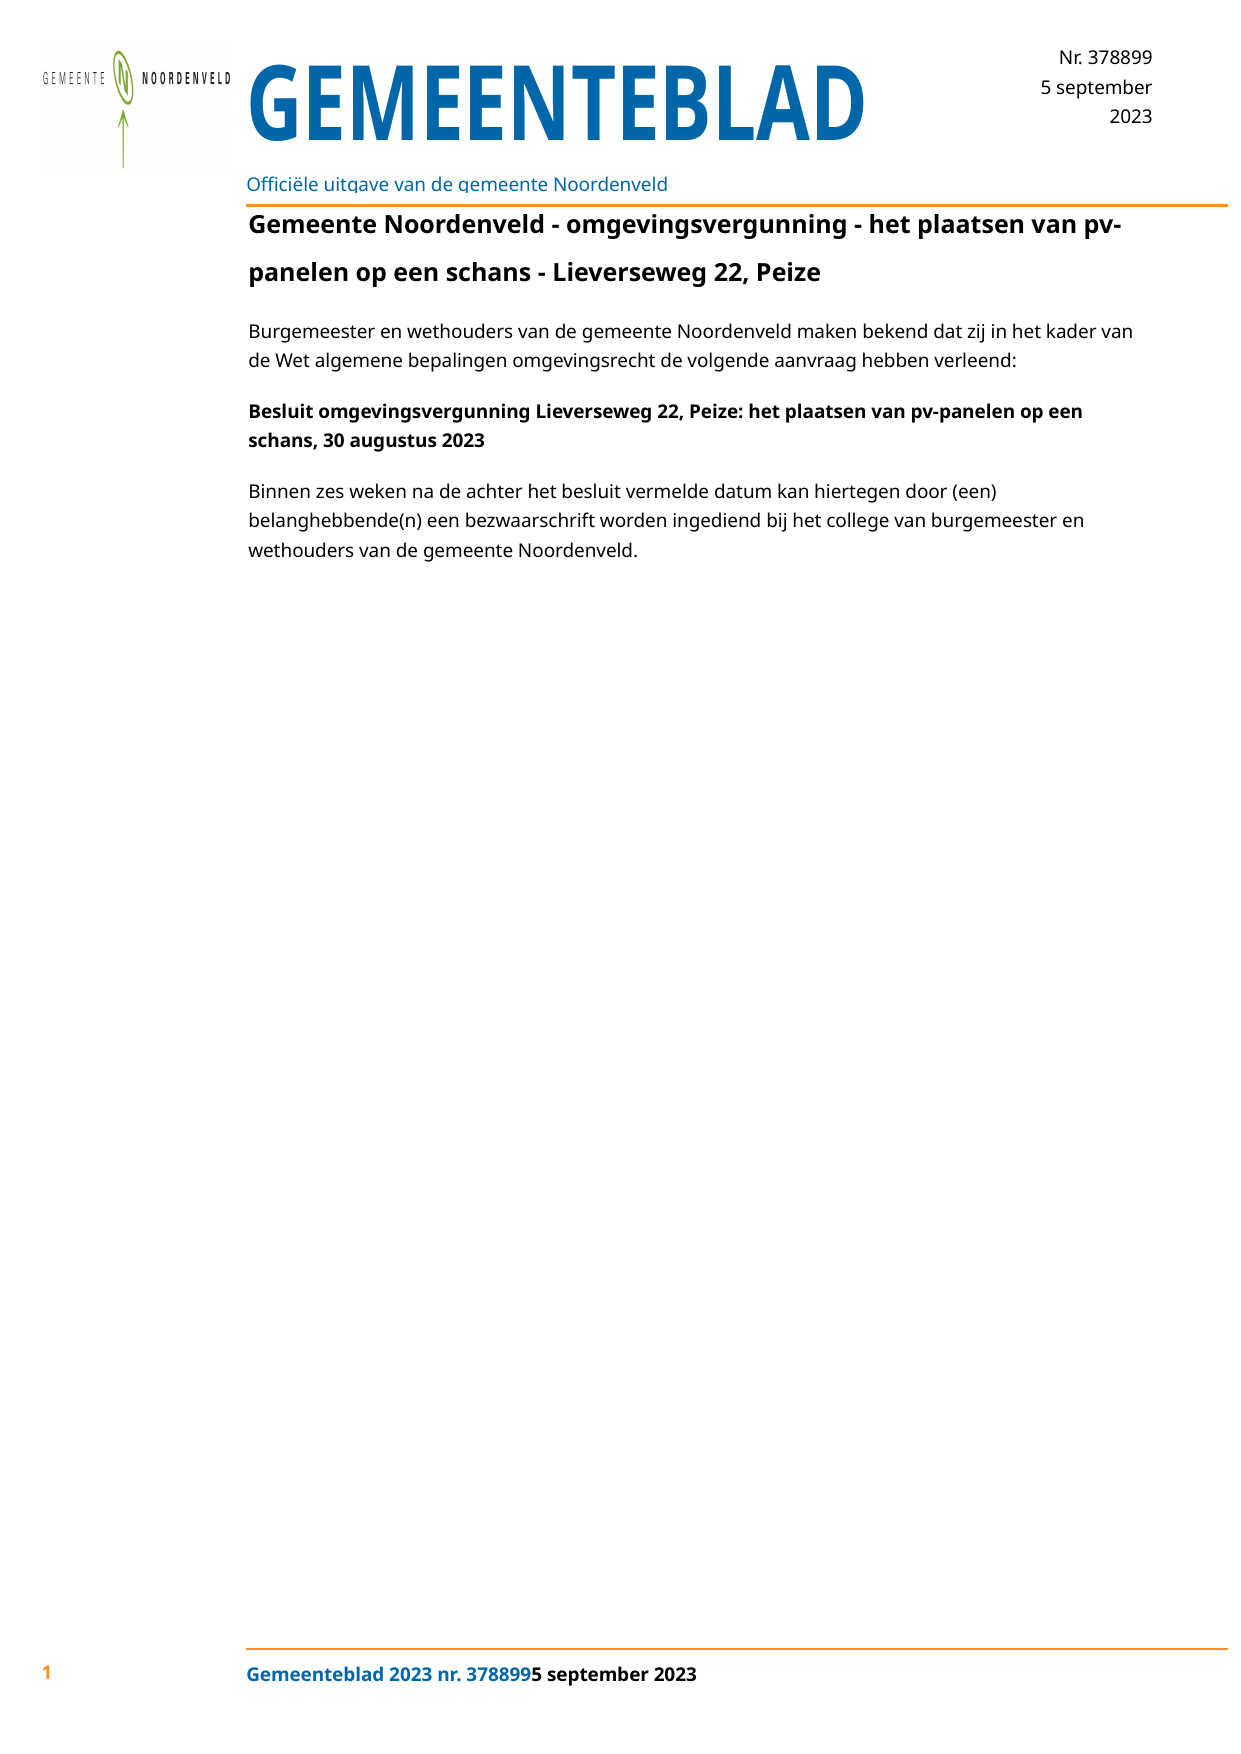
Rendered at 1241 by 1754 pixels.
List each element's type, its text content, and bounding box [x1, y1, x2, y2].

text Gemeente Noordenveld - omgevingsvergunning - het plaatsen van pv-panelen op een schans - Lieverseweg 22, Peize [248, 207, 1152, 288]
picture [41, 47, 231, 172]
text Burgemeester en wethouders van de gemeente Noordenveld maken bekend dat zij in het kader van de Wet algemene bepalingen omgevingsrecht de volgende aanvraag hebben verleend: [248, 318, 1152, 373]
text Binnen zes weken na de achter het besluit vermelde datum kan hiertegen door (een) belanghebbende(n) een bezwaarschrift worden ingediend bij het college van burgemeester en wethouders van de gemeente Noordenveld. [248, 478, 1152, 563]
text Besluit omgevingsvergunning Lieverseweg 22, Peize: het plaatsen van pv-panelen op een schans, 30 augustus 2023 [248, 398, 1152, 453]
